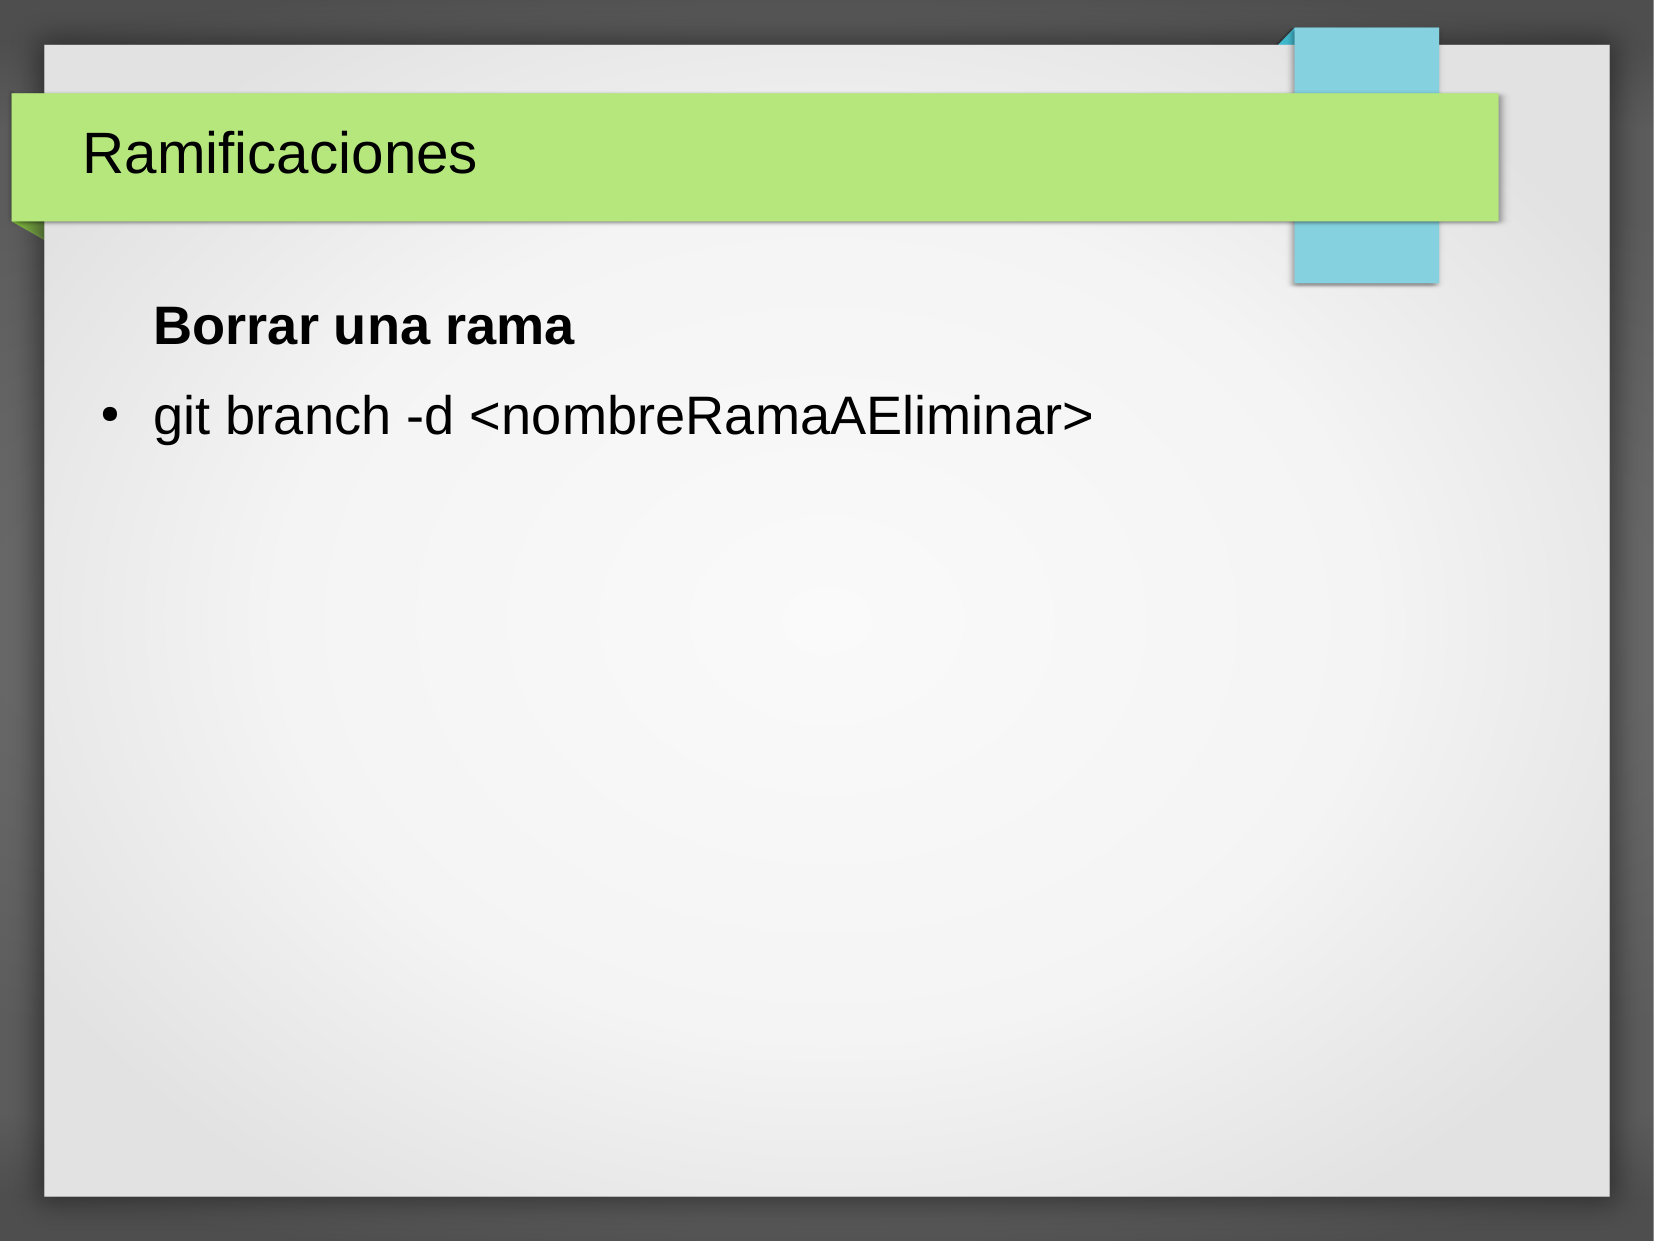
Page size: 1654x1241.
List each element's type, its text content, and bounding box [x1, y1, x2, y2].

list Borrar una rama git branch -d <nombreRamaAEliminar> [82, 295, 1571, 1015]
title Ramificaciones [82, 94, 1264, 213]
picture [0, 0, 1654, 1241]
